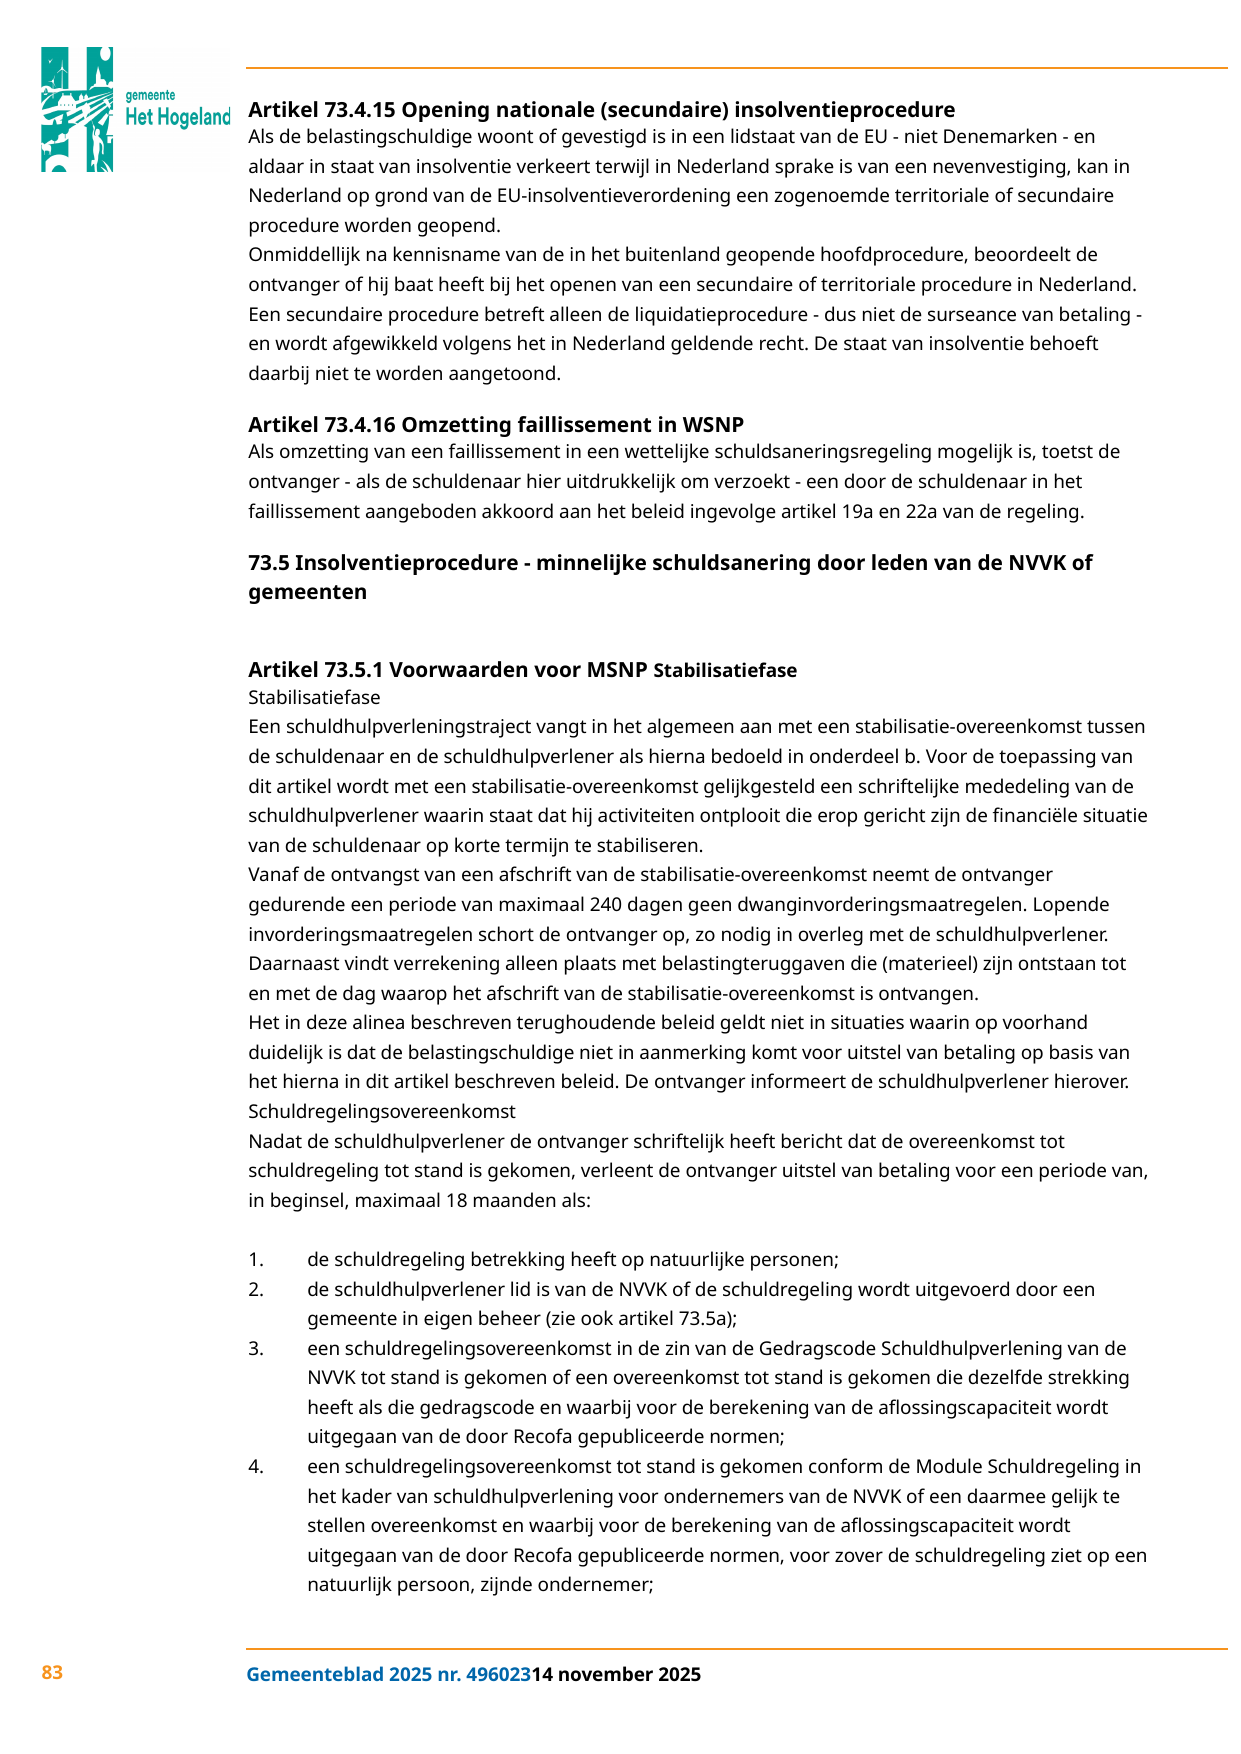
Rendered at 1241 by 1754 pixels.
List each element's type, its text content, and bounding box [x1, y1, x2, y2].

text Vanaf de ontvangst van een afschrift van de stabilisatie-overeenkomst neemt de ontvanger gedurende een periode van maximaal 240 dagen geen dwanginvorderingsmaatregelen. Lopende invorderingsmaatregelen schort de ontvanger op, zo nodig in overleg met de schuldhulpverlener. Daarnaast vindt verrekening alleen plaats met belastingteruggaven die (materieel) zijn ontstaan tot en met de dag waarop het afschrift van de stabilisatie-overeenkomst is ontvangen. [248, 862, 1152, 1006]
text Artikel 73.5.1 Voorwaarden voor MSNP Stabilisatiefase [248, 656, 1152, 684]
text Nadat de schuldhulpverlener de ontvanger schriftelijk heeft bericht dat de overeenkomst tot schuldregeling tot stand is gekomen, verleent de ontvanger uitstel van betaling voor een periode van, in beginsel, maximaal 18 maanden als: [248, 1128, 1152, 1213]
text Artikel 73.4.16 Omzetting faillissement in WSNP [248, 410, 1152, 439]
text 73.5 Insolventieprocedure - minnelijke schuldsanering door leden van de NVVK of gemeenten [248, 548, 1152, 605]
list de schuldregeling betrekking heeft op natuurlijke personen; [248, 1246, 1152, 1272]
list de schuldhulpverlener lid is van de NVVK of de schuldregeling wordt uitgevoerd door een gemeente in eigen beheer (zie ook artikel 73.5a); [248, 1276, 1152, 1331]
text Als de belastingschuldige woont of gevestigd is in een lidstaat van de EU - niet Denemarken - en aldaar in staat van insolventie verkeert terwijl in Nederland sprake is van een nevenvestiging, kan in Nederland op grond van de EU-insolventieverordening een zogenoemde territoriale of secundaire procedure worden geopend. [248, 123, 1152, 238]
text Schuldregelingsovereenkomst [248, 1098, 1152, 1124]
picture [41, 47, 231, 172]
list een schuldregelingsovereenkomst in de zin van de Gedragscode Schuldhulpverlening van de NVVK tot stand is gekomen of een overeenkomst tot stand is gekomen die dezelfde strekking heeft als die gedragscode en waarbij voor de berekening van de aflossingscapaciteit wordt uitgegaan van de door Recofa gepubliceerde normen; [248, 1335, 1152, 1449]
text Als omzetting van een faillissement in een wettelijke schuldsaneringsregeling mogelijk is, toetst de ontvanger - als de schuldenaar hier uitdrukkelijk om verzoekt - een door de schuldenaar in het faillissement aangeboden akkoord aan het beleid ingevolge artikel 19a en 22a van de regeling. [248, 439, 1152, 524]
text Stabilisatiefase [248, 684, 1152, 710]
text Het in deze alinea beschreven terughoudende beleid geldt niet in situaties waarin op voorhand duidelijk is dat de belastingschuldige niet in aanmerking komt voor uitstel van betaling op basis van het hierna in dit artikel beschreven beleid. De ontvanger informeert de schuldhulpverlener hierover. [248, 1009, 1152, 1094]
text Onmiddellijk na kennisname van de in het buitenland geopende hoofdprocedure, beoordeelt de ontvanger of hij baat heeft bij het openen van een secundaire of territoriale procedure in Nederland. Een secundaire procedure betreft alleen de liquidatieprocedure - dus niet de surseance van betaling - en wordt afgewikkeld volgens het in Nederland geldende recht. De staat van insolventie behoeft daarbij niet te worden aangetoond. [248, 242, 1152, 386]
text Artikel 73.4.15 Opening nationale (secundaire) insolventieprocedure [248, 95, 1152, 123]
list een schuldregelingsovereenkomst tot stand is gekomen conform de Module Schuldregeling in het kader van schuldhulpverlening voor ondernemers van de NVVK of een daarmee gelijk te stellen overeenkomst en waarbij voor de berekening van de aflossingscapaciteit wordt uitgegaan van de door Recofa gepubliceerde normen, voor zover de schuldregeling ziet op een natuurlijk persoon, zijnde ondernemer; [248, 1453, 1152, 1597]
text Een schuldhulpverleningstraject vangt in het algemeen aan met een stabilisatie-overeenkomst tussen de schuldenaar en de schuldhulpverlener als hierna bedoeld in onderdeel b. Voor de toepassing van dit artikel wordt met een stabilisatie-overeenkomst gelijkgesteld een schriftelijke mededeling van de schuldhulpverlener waarin staat dat hij activiteiten ontplooit die erop gericht zijn de financiële situatie van de schuldenaar op korte termijn te stabiliseren. [248, 714, 1152, 858]
